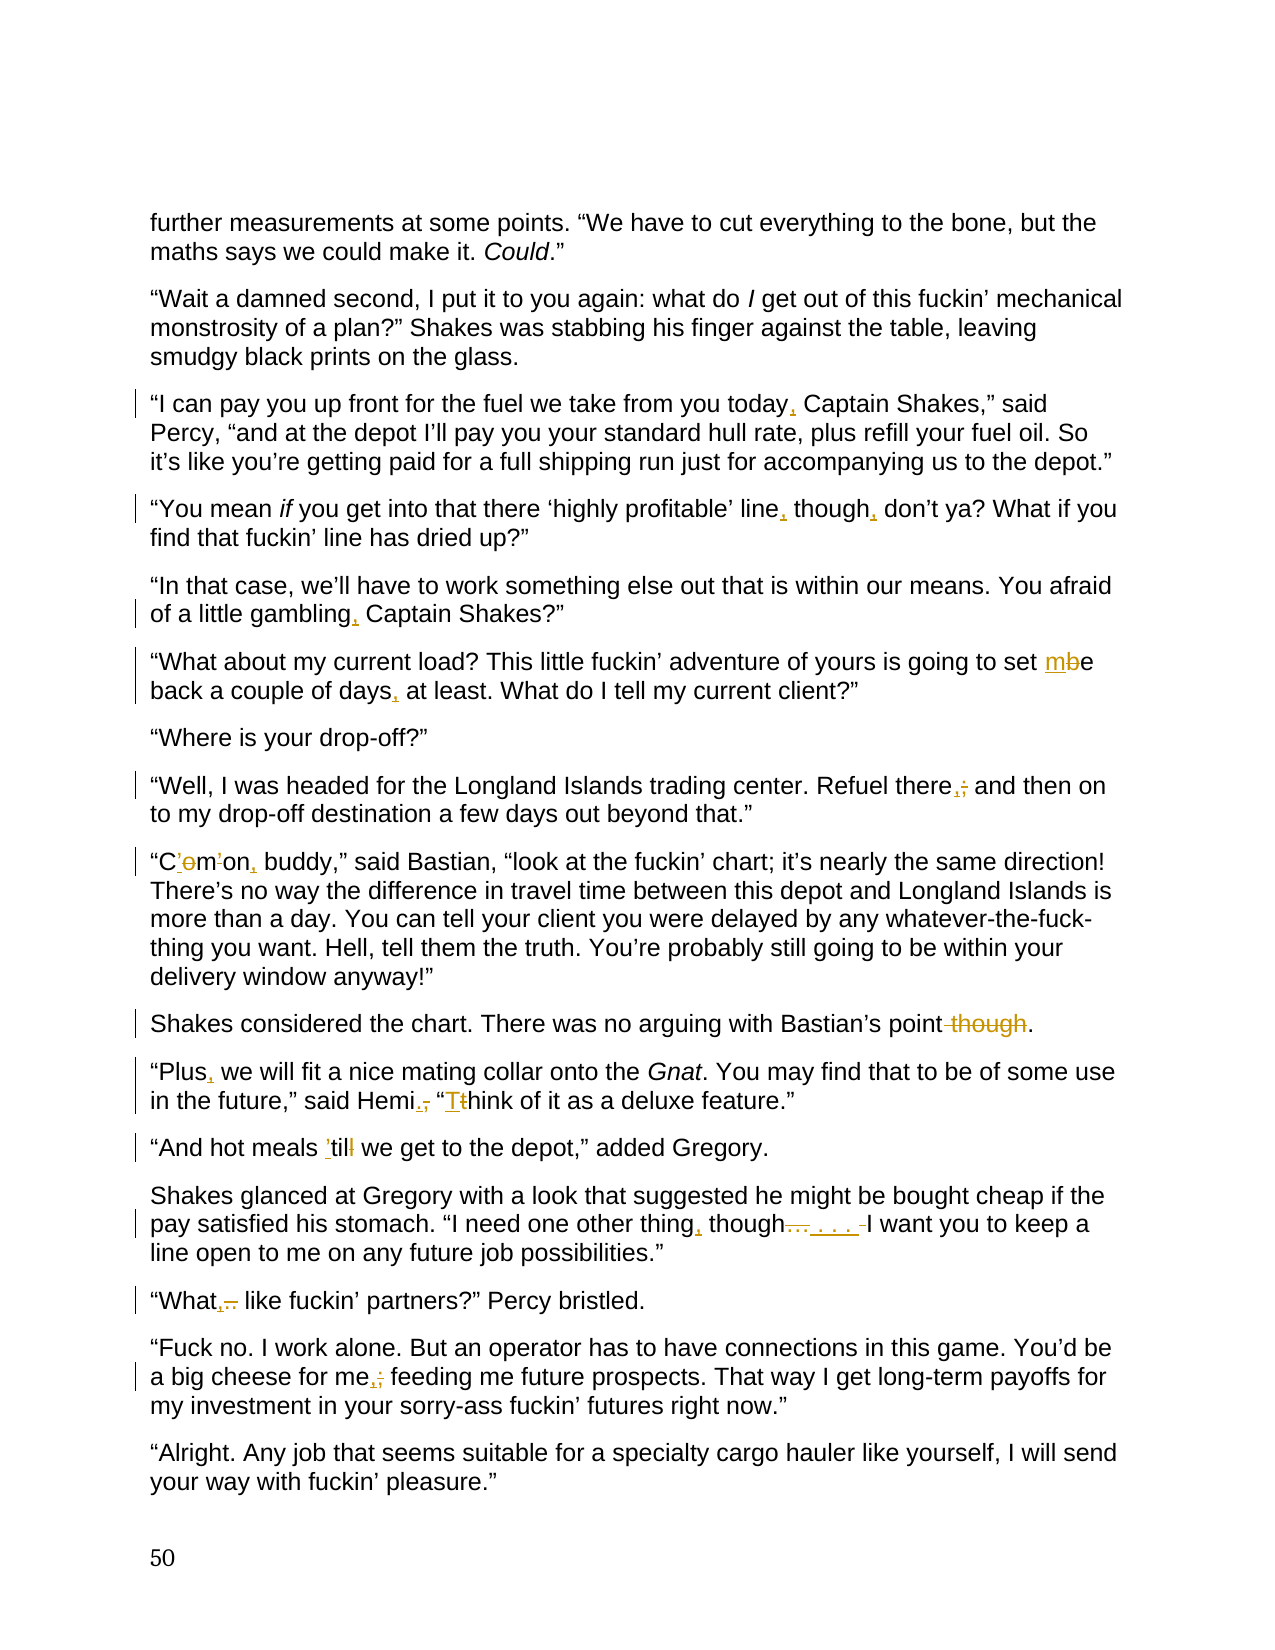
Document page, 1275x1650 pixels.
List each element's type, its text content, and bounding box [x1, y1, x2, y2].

text “What, like fuckin’ partners?” Percy bristled. [150, 1286, 1125, 1314]
text “In that case, we’ll have to work something else out that is within our means. You afraid of a little gambling, Captain Shakes?” [150, 571, 1125, 628]
text further measurements at some points. “We have to cut everything to the bone, but the maths says we could make it. Could.” [150, 208, 1125, 266]
text “Wait a damned second, I put it to you again: what do I get out of this fuckin’ mechanical monstrosity of a plan?” Shakes was stabbing his finger against the table, leaving smudgy black prints on the glass. [150, 284, 1125, 371]
text “What about my current load? This little fuckin’ adventure of yours is going to set me back a couple of days, at least. What do I tell my current client?” [150, 647, 1125, 704]
text “I can pay you up front for the fuel we take from you today, Captain Shakes,” said Percy, “and at the depot I’ll pay you your standard hull rate, plus refill your fuel oil. So it’s like you’re getting paid for a full shipping run just for accompanying us to the depot.” [150, 389, 1125, 476]
text “Alright. Any job that seems suitable for a specialty cargo hauler like yourself, I will send your way with fuckin’ pleasure.” [150, 1438, 1125, 1496]
text “Where is your drop-off?” [150, 723, 1125, 752]
text “You mean if you get into that there ‘highly profitable’ line, though, don’t ya? What if you find that fuckin’ line has dried up?” [150, 494, 1125, 552]
text “And hot meals ’til we get to the depot,” added Gregory. [150, 1133, 1125, 1162]
text “Well, I was headed for the Longland Islands trading center. Refuel there, and then on to my drop-off destination a few days out beyond that.” [150, 771, 1125, 828]
text Shakes considered the chart. There was no arguing with Bastian’s point. [150, 1009, 1125, 1038]
text “C’mon, buddy,” said Bastian, “look at the fuckin’ chart; it’s nearly the same direction! There’s no way the difference in travel time between this depot and Longland Islands is more than a day. You can tell your client you were delayed by any whatever-the-fuck-thing you want. Hell, tell them the truth. You’re probably still going to be within your delivery window anyway!” [150, 847, 1125, 991]
text “Plus, we will fit a nice mating collar onto the Gnat. You may find that to be of some use in the future,” said Hemi. “Think of it as a deluxe feature.” [150, 1057, 1125, 1114]
text Shakes glanced at Gregory with a look that suggested he might be bought cheap if the pay satisfied his stomach. “I need one other thing, though . . . I want you to keep a line open to me on any future job possibilities.” [150, 1181, 1125, 1267]
text “Fuck no. I work alone. But an operator has to have connections in this game. You’d be a big cheese for me, feeding me future prospects. That way I get long-term payoffs for my investment in your sorry-ass fuckin’ futures right now.” [150, 1333, 1125, 1419]
